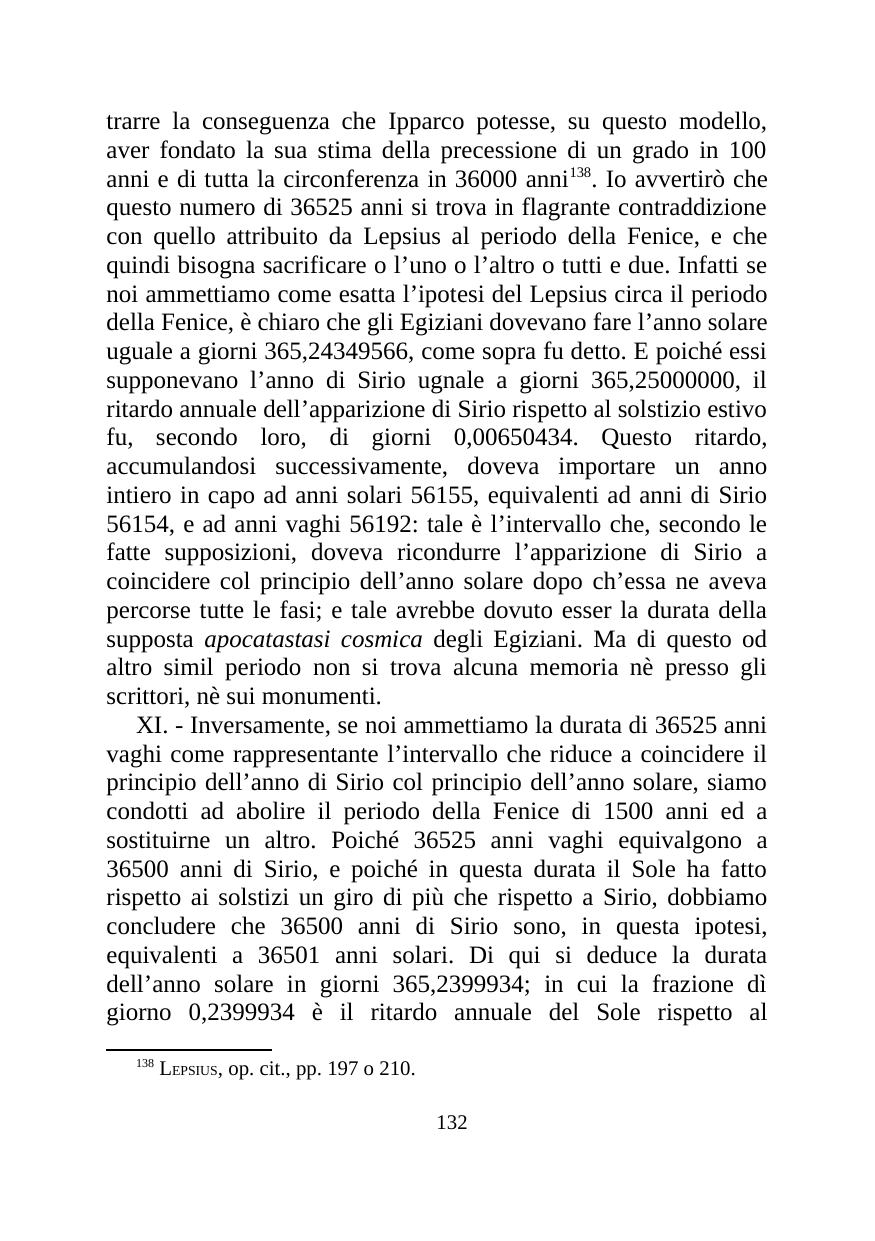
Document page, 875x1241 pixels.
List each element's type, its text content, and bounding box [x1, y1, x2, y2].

text XI. - Inversamente, se noi ammettiamo la durata di 36525 anni vaghi come rappresentante l’intervallo che riduce a coincidere il principio dell’anno di Sirio col principio dell’anno solare, siamo condotti ad abolire il periodo della Fenice di 1500 anni ed a sostituirne un altro. Poiché 36525 anni vaghi equivalgono a 36500 anni di Sirio, e poiché in questa durata il Sole ha fatto rispetto ai solstizi un giro di più che rispetto a Sirio, dobbiamo concludere che 36500 anni di Sirio sono, in questa ipotesi, equivalenti a 36501 anni solari. Di qui si deduce la durata dell’anno solare in giorni 365,2399934; in cui la frazione dì giorno 0,2399934 è il ritardo annuale del Sole rispetto al [106, 710, 768, 1026]
text trarre la conseguenza che Ipparco potesse, su questo modello, aver fondato la sua stima della precessione di un grado in 100 anni e di tutta la circonferenza in 36000 anni. Io avvertirò che questo numero di 36525 anni si trova in flagrante contraddizione con quello attribuito da Lepsius al periodo della Fenice, e che quindi bisogna sacrificare o l’uno o l’altro o tutti e due. Infatti se noi ammettiamo come esatta l’ipotesi del Lepsius circa il periodo della Fenice, è chiaro che gli Egiziani dovevano fare l’anno solare uguale a giorni 365,24349566, come sopra fu detto. E poiché essi supponevano l’anno di Sirio ugnale a giorni 365,25000000, il ritardo annuale dell’apparizione di Sirio rispetto al solstizio estivo fu, secondo loro, di giorni 0,00650434. Questo ritardo, accumulandosi successivamente, doveva importare un anno intiero in capo ad anni solari 56155, equivalenti ad anni di Sirio 56154, e ad anni vaghi 56192: tale è l’intervallo che, secondo le fatte supposizioni, doveva ricondurre l’apparizione di Sirio a coincidere col principio dell’anno solare dopo ch’essa ne aveva percorse tutte le fasi; e tale avrebbe dovuto esser la durata della supposta apocatastasi cosmica degli Egiziani. Ma di questo od altro simil periodo non si trova alcuna memoria nè presso gli scrittori, nè sui monumenti. [106, 106, 768, 710]
text Lepsius, op. cit., pp. 197 o 210. [106, 1056, 768, 1080]
